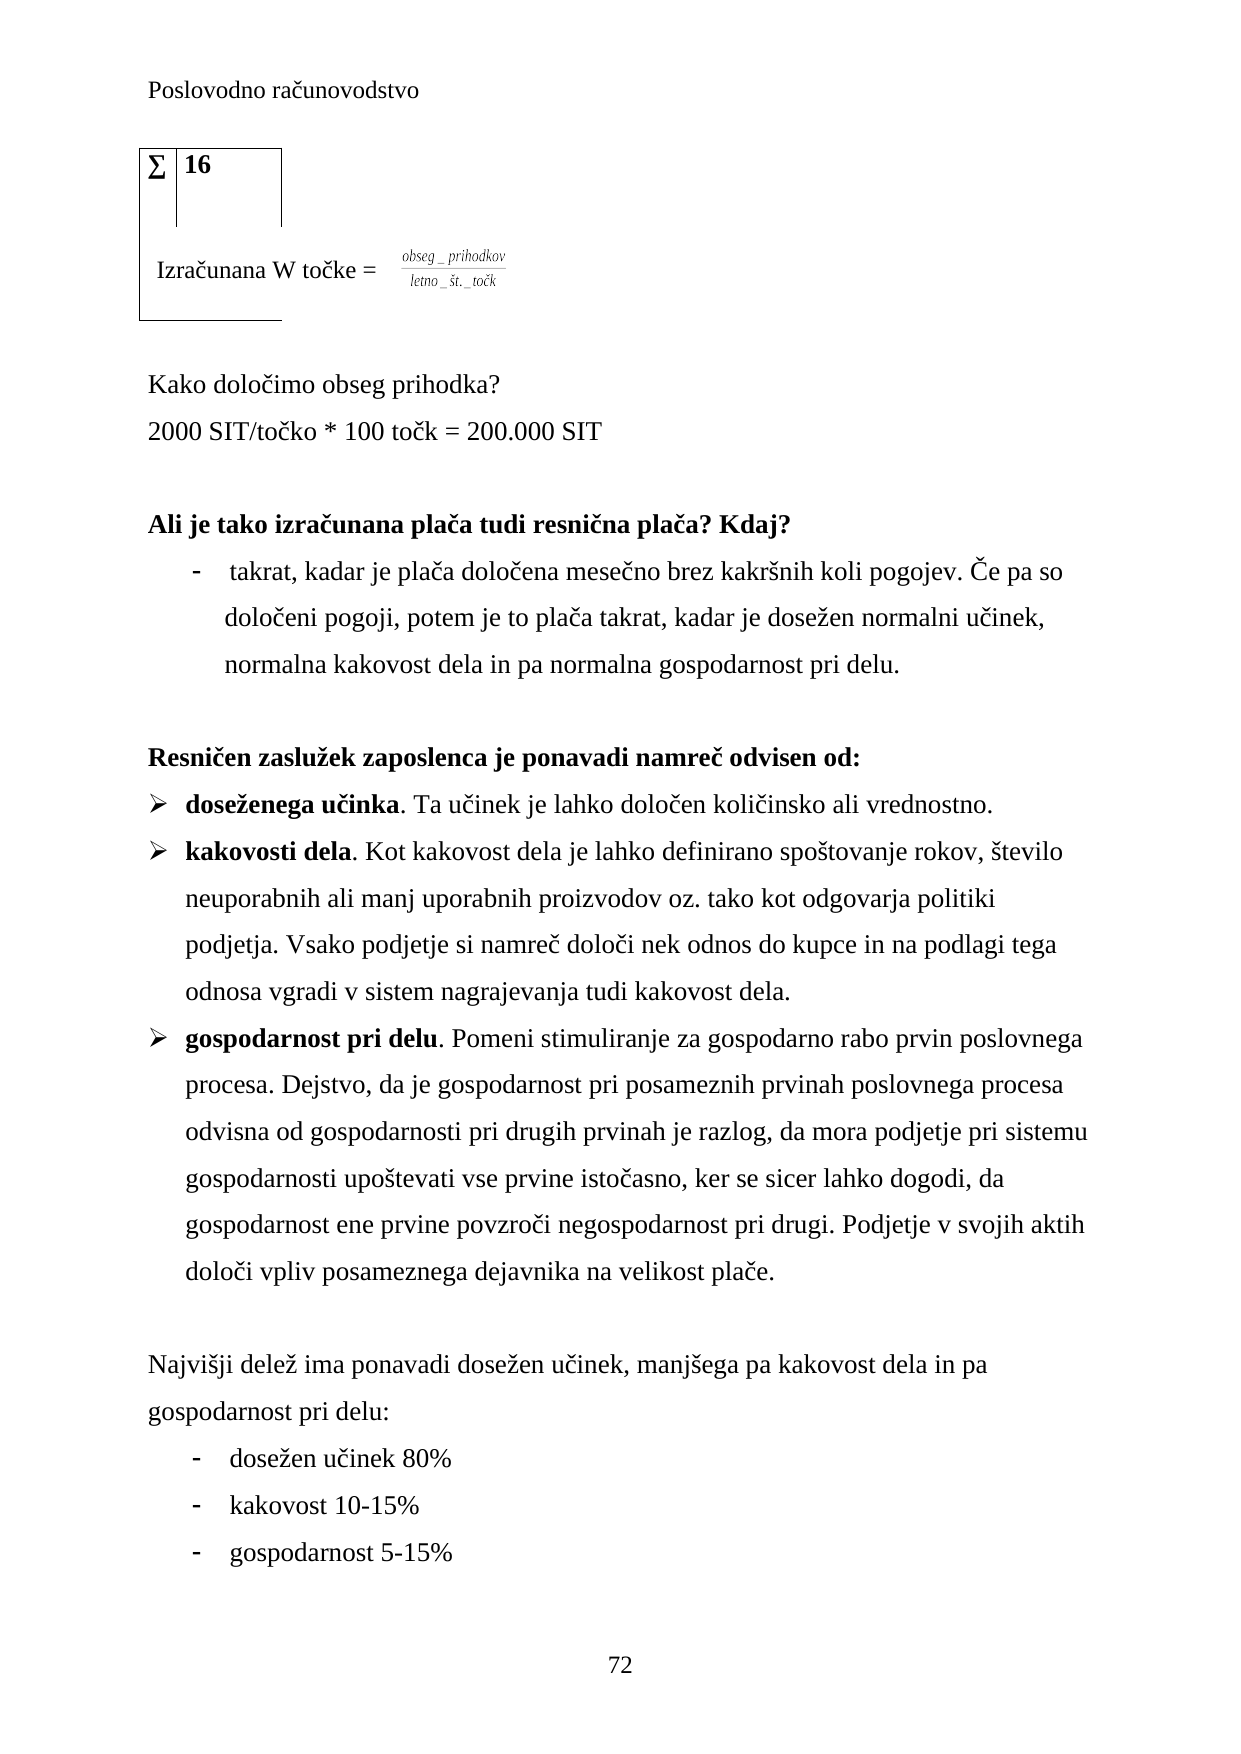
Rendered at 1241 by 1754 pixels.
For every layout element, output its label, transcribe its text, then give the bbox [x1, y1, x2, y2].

list gospodarnost 5-15% [192, 1536, 1093, 1567]
text Najvišji delež ima ponavadi dosežen učinek, manjšega pa kakovost dela in pa gospodarnost pri delu: [148, 1349, 1093, 1426]
text Resničen zaslužek zaposlenca je ponavadi namreč odvisen od: [148, 742, 1093, 773]
list gospodarnost pri delu. Pomeni stimuliranje za gospodarno rabo prvin poslovnega procesa. Dejstvo, da je gospodarnost pri posameznih prvinah poslovnega procesa odvisna od gospodarnosti pri drugih prvinah je razlog, da mora podjetje pri sistemu gospodarnosti upoštevati vse prvine istočasno, ker se sicer lahko dogodi, da gospodarnost ene prvine povzroči negospodarnost pri drugi. Podjetje v svojih aktih določi vpliv posameznega dejavnika na velikost plače. [148, 1022, 1093, 1286]
list takrat, kadar je plača določena mesečno brez kakršnih koli pogojev. Če pa so določeni pogoji, potem je to plača takrat, kadar je dosežen normalni učinek, normalna kakovost dela in pa normalna gospodarnost pri delu. [192, 555, 1093, 679]
text 2000 SIT/točko * 100 točk = 200.000 SIT [148, 415, 1093, 446]
list kakovosti dela. Kot kakovost dela je lahko definirano spoštovanje rokov, število neuporabnih ali manj uporabnih proizvodov oz. tako kot odgovarja politiki podjetja. Vsako podjetje si namreč določi nek odnos do kupce in na podlagi tega odnosa vgradi v sistem nagrajevanja tudi kakovost dela. [148, 835, 1093, 1006]
list doseženega učinka. Ta učinek je lahko določen količinsko ali vrednostno. [148, 788, 1093, 819]
table_cell ∑ [140, 149, 176, 227]
text Kako določimo obseg prihodka? [148, 368, 1093, 399]
list kakovost 10-15% [192, 1489, 1093, 1520]
table_cell 16 [177, 149, 281, 227]
list dosežen učinek 80% [192, 1442, 1093, 1473]
subtitle Ali je tako izračunana plača tudi resnična plača? Kdaj? [148, 508, 1093, 539]
